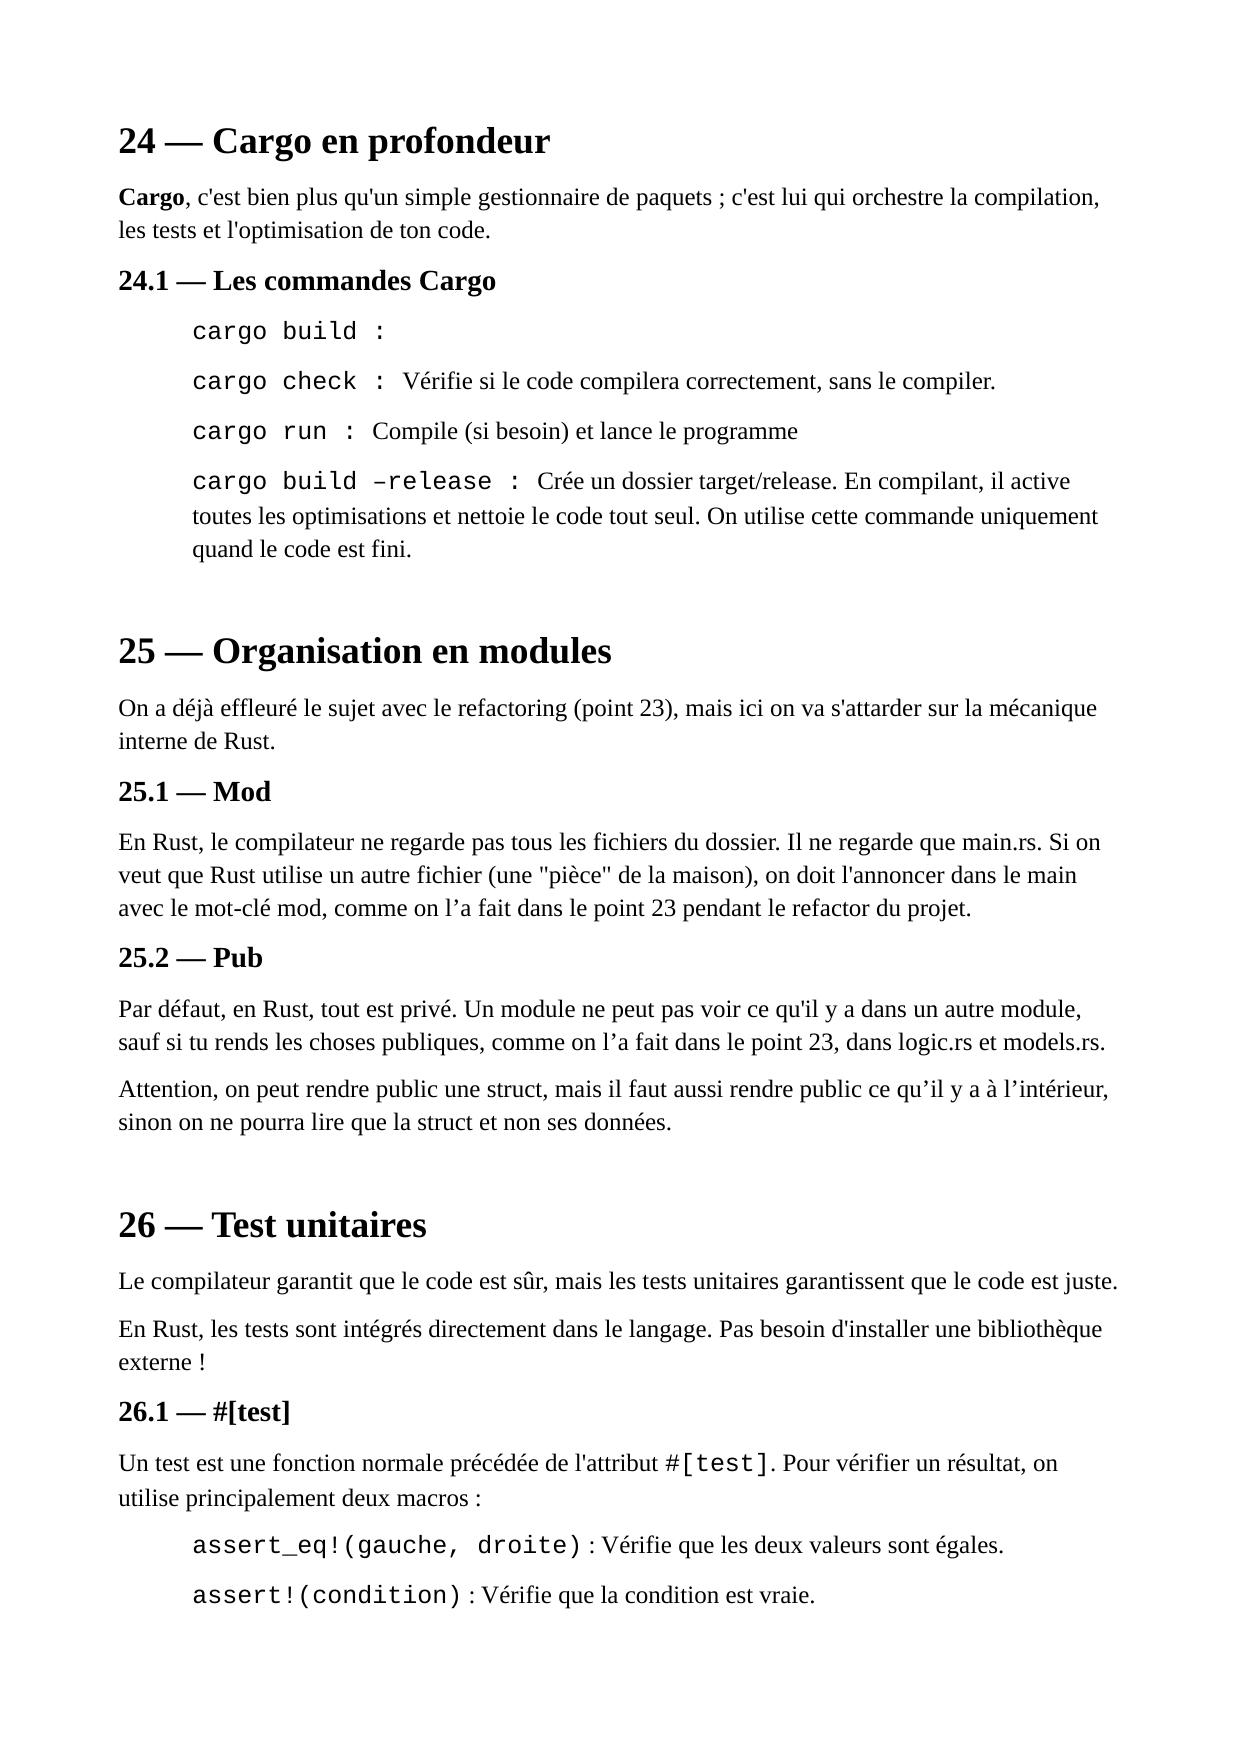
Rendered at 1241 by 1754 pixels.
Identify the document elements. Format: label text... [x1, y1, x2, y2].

list cargo check : Vérifie si le code compilera correctement, sans le compiler. [162, 366, 1122, 397]
text 25 — Organisation en modules [118, 629, 1122, 672]
text En Rust, le compilateur ne regarde pas tous les fichiers du dossier. Il ne regarde que main.rs. Si on veut que Rust utilise un autre fichier (une "pièce" de la maison), on doit l'annoncer dans le main avec le mot-clé mod, comme on l’a fait dans le point 23 pendant le refactor du projet. [118, 827, 1122, 922]
text 25.2 — Pub [118, 941, 1122, 974]
text 24 — Cargo en profondeur [118, 118, 1122, 161]
list assert!(condition) : Vérifie que la condition est vraie. [162, 1580, 1122, 1611]
text 26.1 — #[test] [118, 1394, 1122, 1428]
list cargo build : Crée un dossier exécutable target/debug et compile le projet [162, 316, 1122, 347]
text En Rust, les tests sont intégrés directement dans le langage. Pas besoin d'installer une bibliothèque externe ! [118, 1314, 1122, 1376]
text 24.1 — Les commandes Cargo [118, 263, 1122, 296]
text Cargo, c'est bien plus qu'un simple gestionnaire de paquets ; c'est lui qui orchestre la compilation, les tests et l'optimisation de ton code. [118, 182, 1122, 244]
text 25.1 — Mod [118, 774, 1122, 807]
text On a déjà effleuré le sujet avec le refactoring (point 23), mais ici on va s'attarder sur la mécanique interne de Rust. [118, 693, 1122, 755]
text Attention, on peut rendre public une struct, mais il faut aussi rendre public ce qu’il y a à l’intérieur, sinon on ne pourra lire que la struct et non ses données. [118, 1074, 1122, 1136]
text Par défaut, en Rust, tout est privé. Un module ne peut pas voir ce qu'il y a dans un autre module, sauf si tu rends les choses publiques, comme on l’a fait dans le point 23, dans logic.rs et models.rs. [118, 994, 1122, 1055]
list assert_eq!(gauche, droite) : Vérifie que les deux valeurs sont égales. [162, 1530, 1122, 1561]
list cargo run : Compile (si besoin) et lance le programme [162, 416, 1122, 447]
list cargo build –release : Crée un dossier target/release. En compilant, il active toutes les optimisations et nettoie le code tout seul. On utilise cette commande uniquement quand le code est fini. [162, 466, 1122, 563]
text Un test est une fonction normale précédée de l'attribut #[test]. Pour vérifier un résultat, on utilise principalement deux macros : [118, 1448, 1122, 1511]
text 26 — Test unitaires [118, 1202, 1122, 1245]
text Le compilateur garantit que le code est sûr, mais les tests unitaires garantissent que le code est juste. [118, 1266, 1122, 1295]
